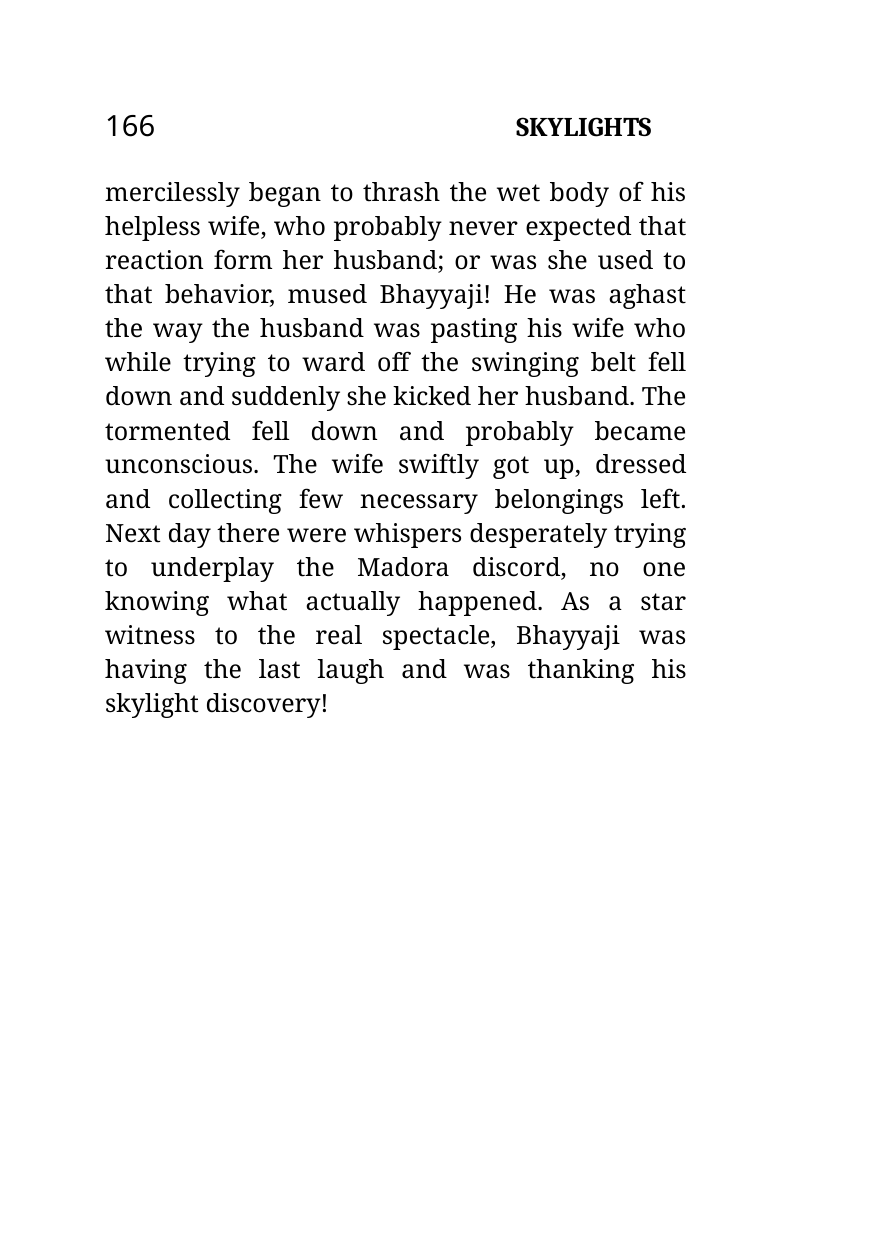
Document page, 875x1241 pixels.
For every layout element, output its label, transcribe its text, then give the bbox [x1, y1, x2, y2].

text mercilessly began to thrash the wet body of his helpless wife, who probably never expected that reaction form her husband; or was she used to that behavior, mused Bhayyaji! He was aghast the way the husband was pasting his wife who while trying to ward off the swinging belt fell down and suddenly she kicked her husband. The tormented fell down and probably became unconscious. The wife swiftly got up, dressed and collecting few necessary belongings left. Next day there were whispers desperately trying to underplay the Madora discord, no one knowing what actually happened. As a star witness to the real spectacle, Bhayyaji was having the last laugh and was thanking his skylight discovery! [105, 175, 687, 720]
